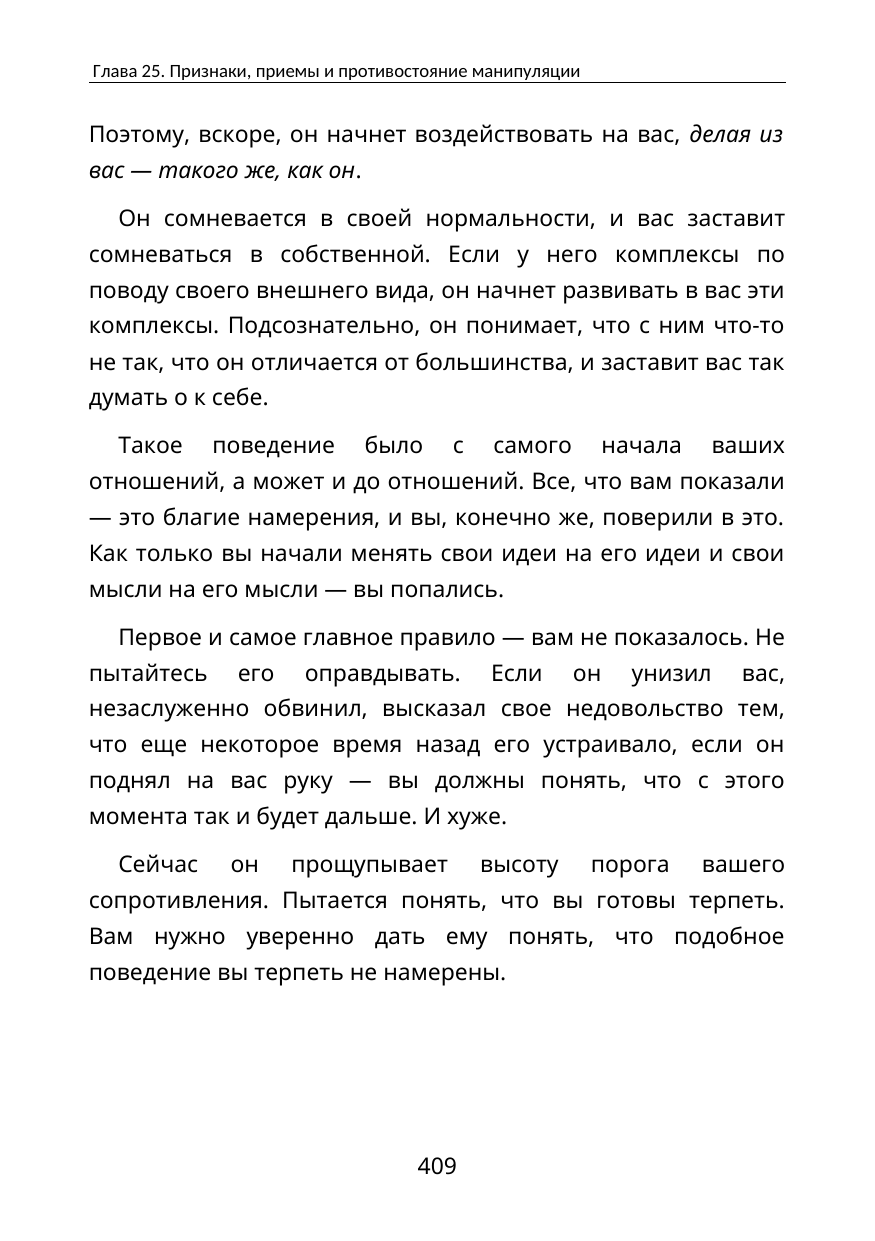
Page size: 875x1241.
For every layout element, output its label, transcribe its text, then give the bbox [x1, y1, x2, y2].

text Такое поведение было с самого начала ваших отношений, а может и до отношений. Все, что вам показали — это благие намерения, и вы, конечно же, поверили в это. Как только вы начали менять свои идеи на его идеи и свои мысли на его мысли — вы попались. [88, 429, 786, 604]
text Он сомневается в своей нормальности, и вас заставит сомневаться в собственной. Если у него комплексы по поводу своего внешнего вида, он начнет развивать в вас эти комплексы. Подсознательно, он понимает, что с ним что-то не так, что он отличается от большинства, и заставит вас так думать о к себе. [88, 202, 786, 413]
text Первое и самое главное правило — вам не показалось. Не пытайтесь его оправдывать. Если он унизил вас, незаслуженно обвинил, высказал свое недовольство тем, что еще некоторое время назад его устраивало, если он поднял на вас руку — вы должны понять, что с этого момента так и будет дальше. И хуже. [88, 621, 786, 831]
text Поэтому, вскоре, он начнет воздействовать на вас, делая из вас — такого же, как он. [88, 118, 786, 185]
text Сейчас он прощупывает высоту порога вашего сопротивления. Пытается понять, что вы готовы терпеть. Вам нужно уверенно дать ему понять, что подобное поведение вы терпеть не намерены. [88, 848, 786, 987]
